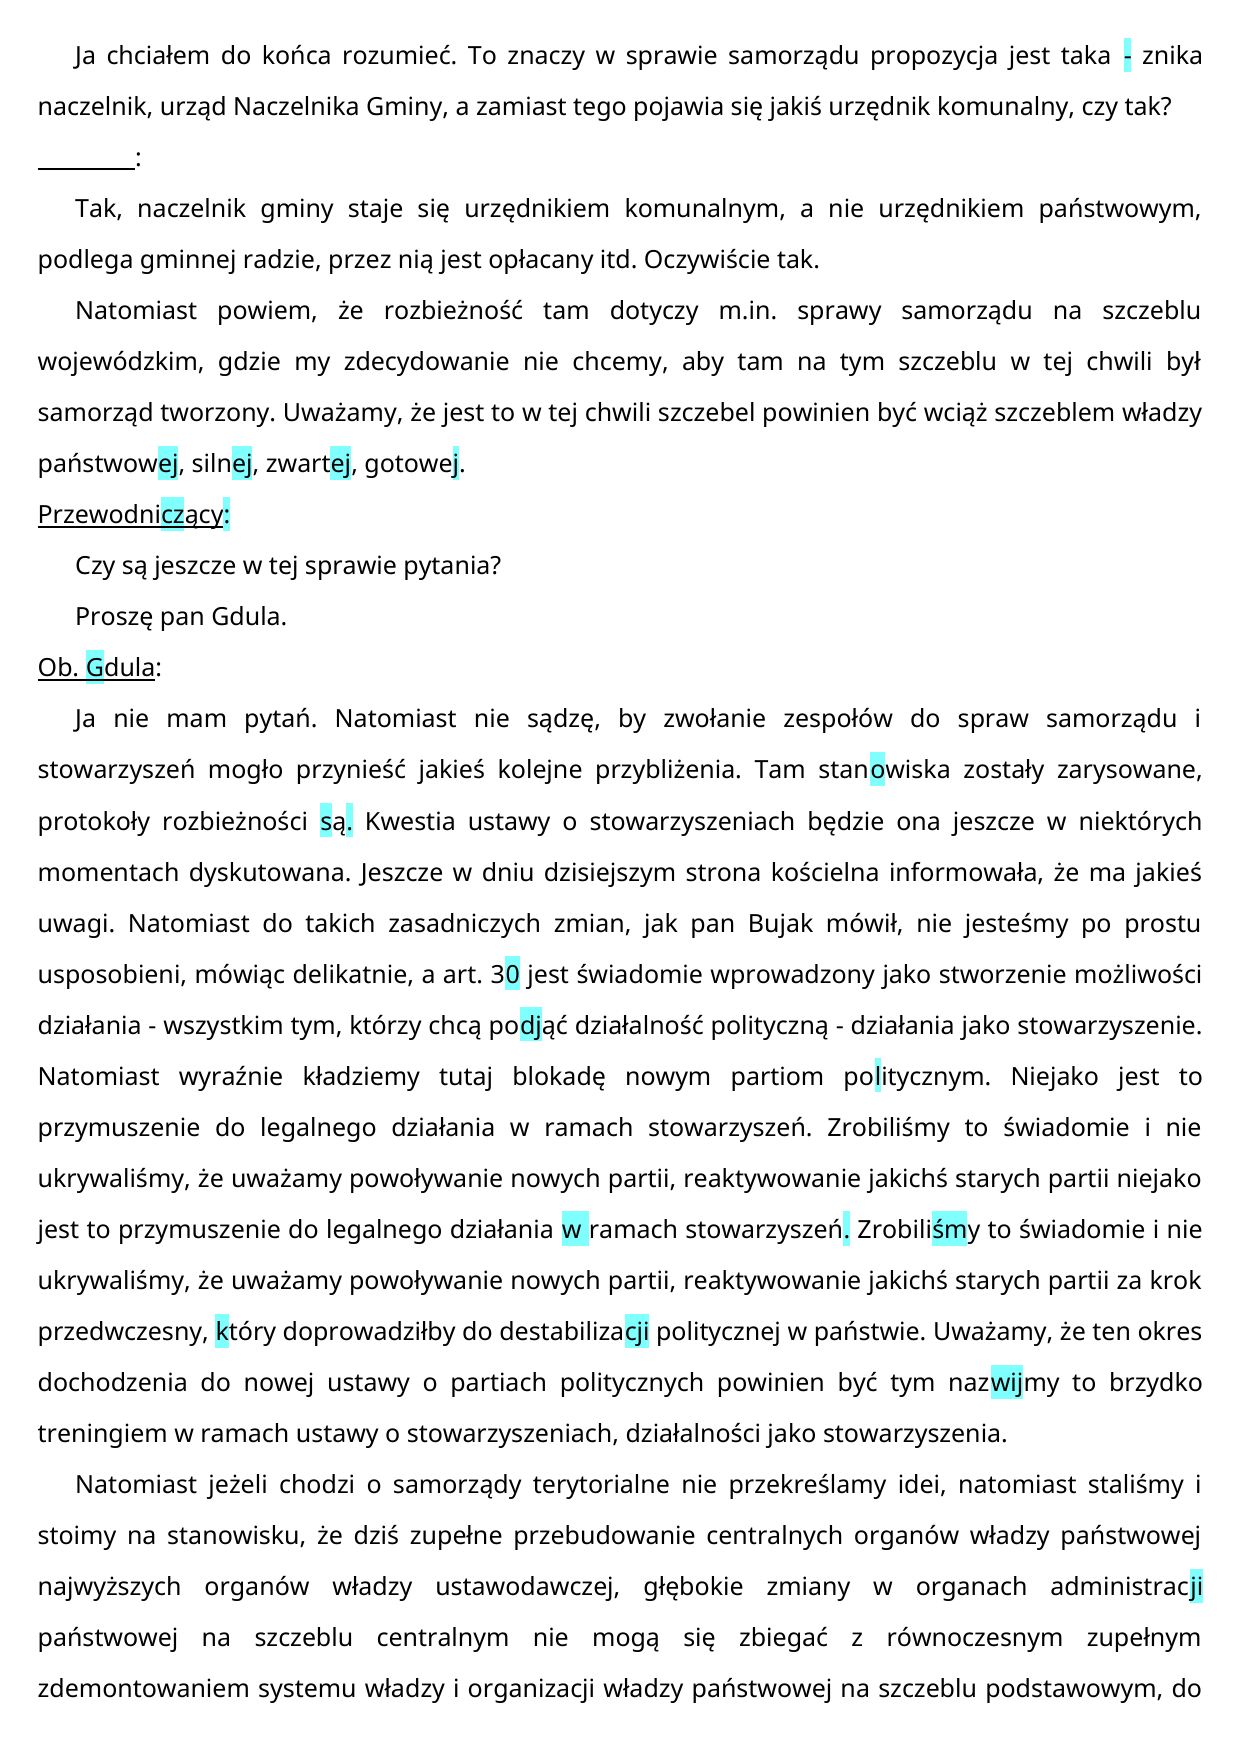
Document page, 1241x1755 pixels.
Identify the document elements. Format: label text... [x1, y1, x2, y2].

text Ja nie mam pytań. Natomiast nie sądzę, by zwołanie zespołów do spraw samorządu i stowarzyszeń mogło przynieść jakieś kolejne przybliżenia. Tam stanowiska zostały zarysowane, protokoły rozbieżności są. Kwestia ustawy o stowarzyszeniach będzie ona jeszcze w niektórych momentach dyskutowana. Jeszcze w dniu dzisiejszym strona kościelna informowała, że ma jakieś uwagi. Natomiast do takich zasadniczych zmian, jak pan Bujak mówił, nie jesteśmy po prostu usposobieni, mówiąc delikatnie, a art. 30 jest świadomie wprowadzony jako stworzenie możliwości działania - wszystkim tym, którzy chcą podjąć działalność polityczną - działania jako stowarzyszenie. Natomiast wyraźnie kładziemy tutaj blokadę nowym partiom politycznym. Niejako jest to przymuszenie do legalnego działania w ramach stowarzyszeń. Zrobiliśmy to świadomie i nie ukrywaliśmy, że uważamy powoływanie nowych partii, reaktywowanie jakichś starych partii niejako jest to przymuszenie do legalnego działania w ramach stowarzyszeń. Zrobiliśmy to świadomie i nie ukrywaliśmy, że uważamy powoływanie nowych partii, reaktywowanie jakichś starych partii za krok przedwczesny, który doprowadziłby do destabilizacji politycznej w państwie. Uważamy, że ten okres dochodzenia do nowej ustawy o partiach politycznych powinien być tym nazwijmy to brzydko treningiem w ramach ustawy o stowarzyszeniach, działalności jako stowarzyszenia. [37, 701, 1203, 1450]
text Przewodniczący: [37, 497, 1203, 531]
text Ja chciałem do końca rozumieć. To znaczy w sprawie samorządu propozycja jest taka - znika naczelnik, urząd Naczelnika Gminy, a zamiast tego pojawia się jakiś urzędnik komunalny, czy tak? [37, 37, 1203, 123]
text Czy są jeszcze w tej sprawie pytania? [37, 548, 1203, 582]
text Natomiast powiem, że rozbieżność tam dotyczy m.in. sprawy samorządu na szczeblu wojewódzkim, gdzie my zdecydowanie nie chcemy, aby tam na tym szczeblu w tej chwili był samorząd tworzony. Uważamy, że jest to w tej chwili szczebel powinien być wciąż szczeblem władzy państwowej, silnej, zwartej, gotowej. [37, 293, 1203, 480]
text Natomiast jeżeli chodzi o samorządy terytorialne nie przekreślamy idei, natomiast staliśmy i stoimy na stanowisku, że dziś zupełne przebudowanie centralnych organów władzy państwowej najwyższych organów władzy ustawodawczej, głębokie zmiany w organach administracji państwowej na szczeblu centralnym nie mogą się zbiegać z równoczesnym zupełnym zdemontowaniem systemu władzy i organizacji władzy państwowej na szczeblu podstawowym, do [37, 1467, 1203, 1705]
text Ob. Gdula: [37, 650, 1203, 684]
text Tak, naczelnik gminy staje się urzędnikiem komunalnym, a nie urzędnikiem państwowym, podlega gminnej radzie, przez nią jest opłacany itd. Oczywiście tak. [37, 191, 1203, 276]
text : [37, 139, 1203, 174]
text Proszę pan Gdula. [37, 599, 1203, 633]
